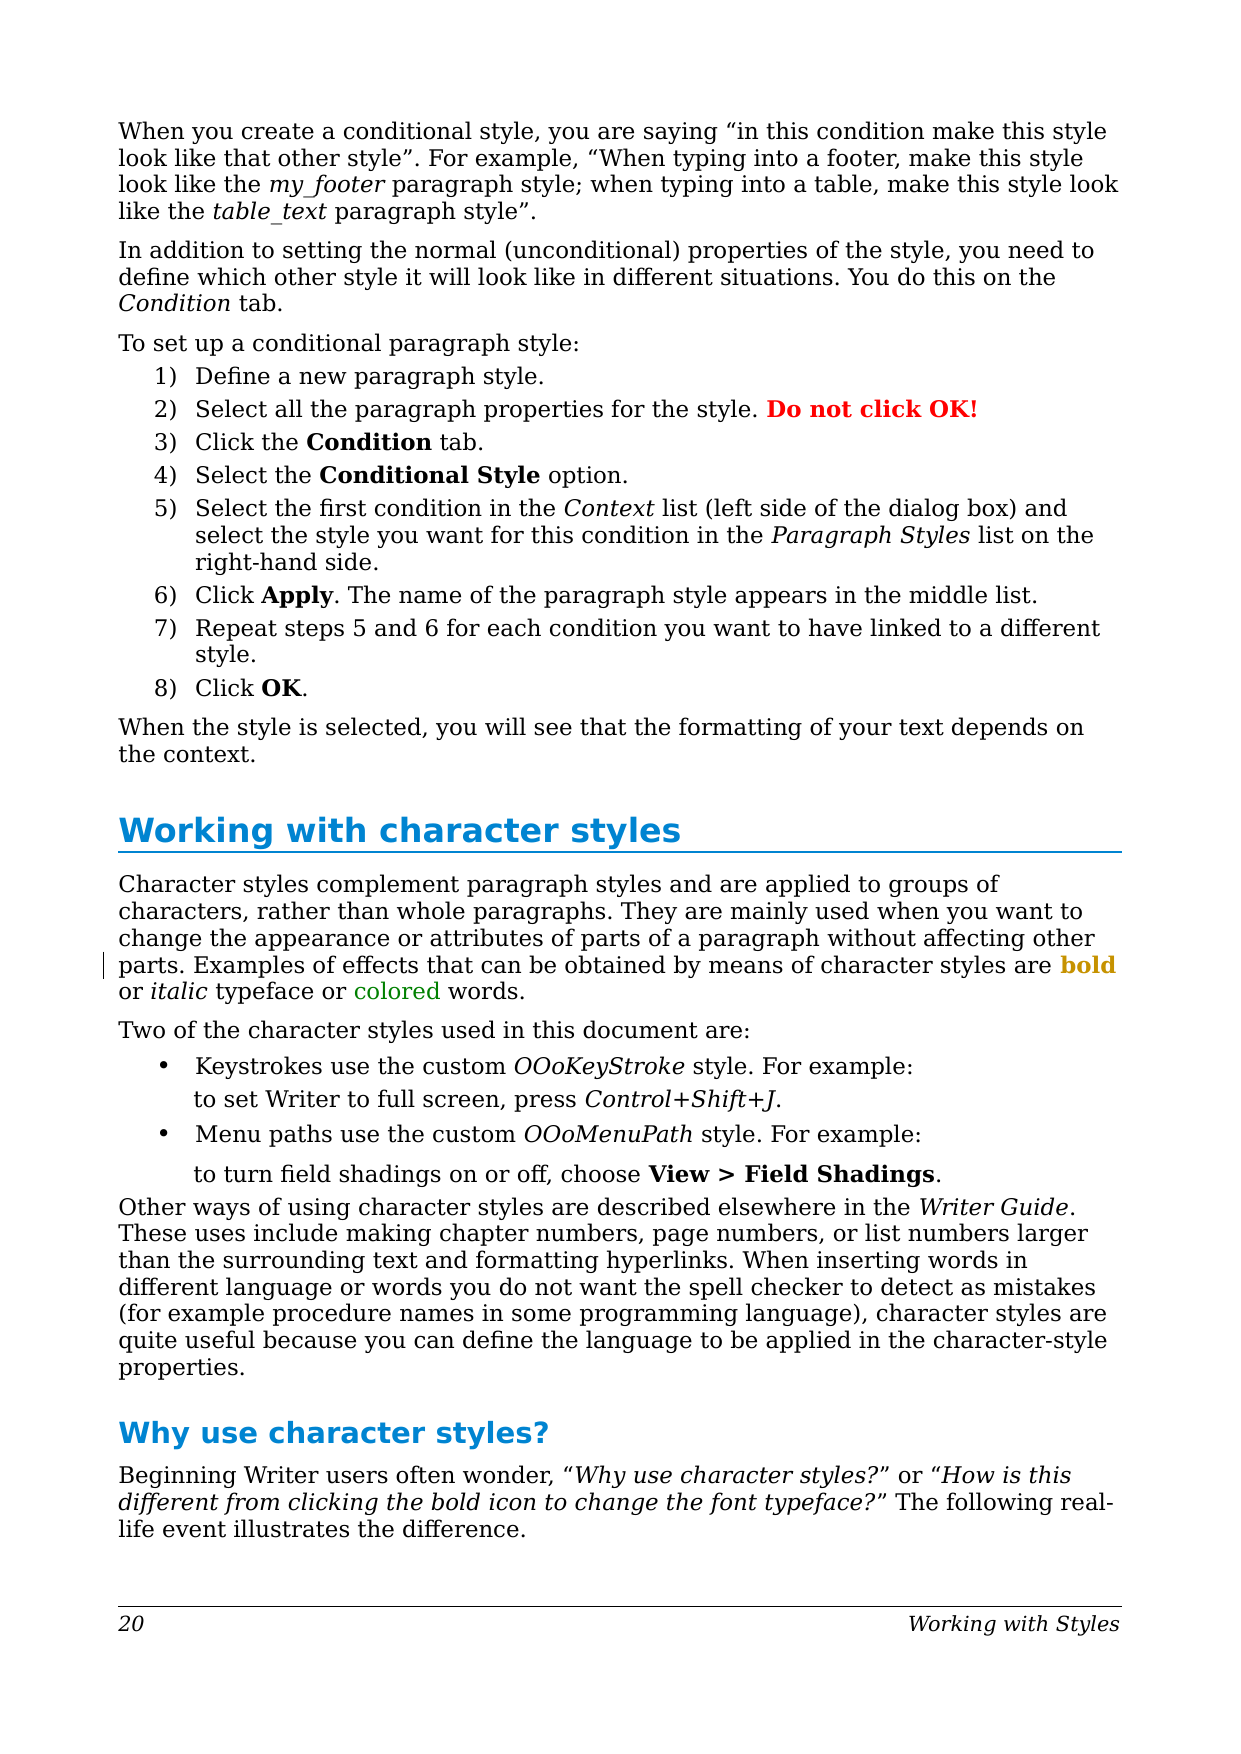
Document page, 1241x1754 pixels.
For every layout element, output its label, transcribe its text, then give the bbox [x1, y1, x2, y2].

list Select the first condition in the Context list (left side of the dialog box) and select the style you want for this condition in the Paragraph Styles list on the right-hand side. [177, 496, 1122, 576]
text Other ways of using character styles are described elsewhere in the Writer Guide. These uses include making chapter numbers, page numbers, or list numbers larger than the surrounding text and formatting hyperlinks. When inserting words in different language or words you do not want the spell checker to detect as mistakes (for example procedure names in some programming language), character styles are quite useful because you can define the language to be applied in the character-style properties. [118, 1194, 1122, 1381]
subtitle Why use character styles? [118, 1416, 1122, 1450]
list to turn field shadings on or off, choose View > Field Shadings. [193, 1161, 1122, 1188]
text When you create a conditional style, you are saying “in this condition make this style look like that other style”. For example, “When typing into a footer, make this style look like the my_footer paragraph style; when typing into a table, make this style look like the table_text paragraph style”. [118, 118, 1122, 225]
list Define a new paragraph style. [177, 363, 1122, 389]
text When the style is selected, you will see that the formatting of your text depends on the context. [118, 714, 1122, 767]
text Beginning Writer users often wonder, “Why use character styles?” or “How is this different from clicking the bold icon to change the font typeface?” The following real-life event illustrates the difference. [118, 1462, 1122, 1542]
list Menu paths use the custom OOoMenuPath style. For example: [156, 1119, 1122, 1148]
list Click Apply. The name of the paragraph style appears in the middle list. [177, 582, 1122, 609]
list Keystrokes use the custom OOoKeyStroke style. For example: [156, 1051, 1122, 1080]
subtitle Working with character styles [118, 812, 1122, 851]
list To set up a conditional paragraph style: [118, 330, 1122, 356]
list Click OK. [177, 674, 1122, 702]
text Character styles complement paragraph styles and are applied to groups of characters, rather than whole paragraphs. They are mainly used when you want to change the appearance or attributes of parts of a paragraph without affecting other parts. Examples of effects that can be obtained by means of character styles are bold or italic typeface or colored words. [118, 872, 1122, 1005]
list to set Writer to full screen, press Control+Shift+J. [193, 1086, 1122, 1113]
list Select all the paragraph properties for the style. Do not click OK! [177, 396, 1122, 423]
list Select the Conditional Style option. [177, 462, 1122, 489]
text In addition to setting the normal (unconditional) properties of the style, you need to define which other style it will look like in different situations. You do this on the Condition tab. [118, 237, 1122, 317]
list Repeat steps 5 and 6 for each condition you want to have linked to a different style. [177, 615, 1122, 668]
list Click the Condition tab. [177, 429, 1122, 456]
list Two of the character styles used in this document are: [118, 1018, 1122, 1044]
